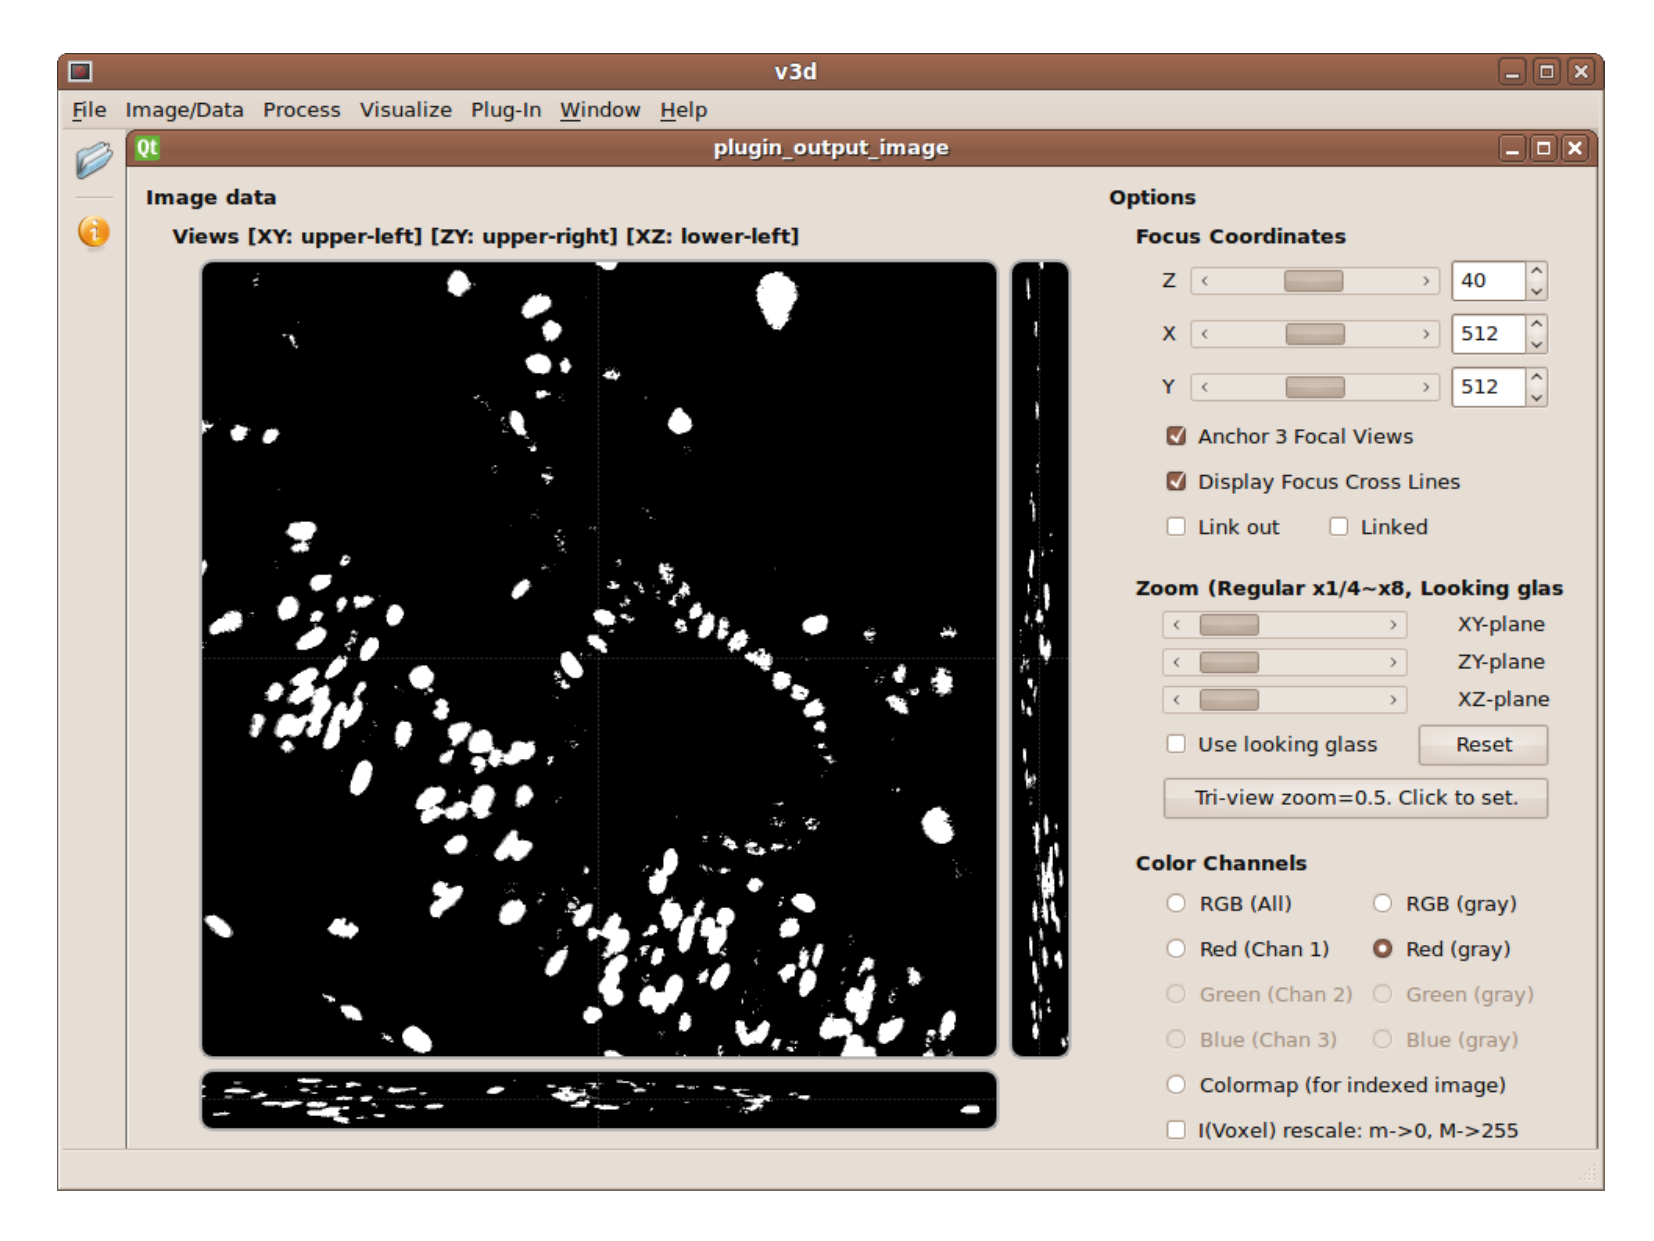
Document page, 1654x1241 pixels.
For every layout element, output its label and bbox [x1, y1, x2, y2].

picture [57, 53, 1605, 1191]
